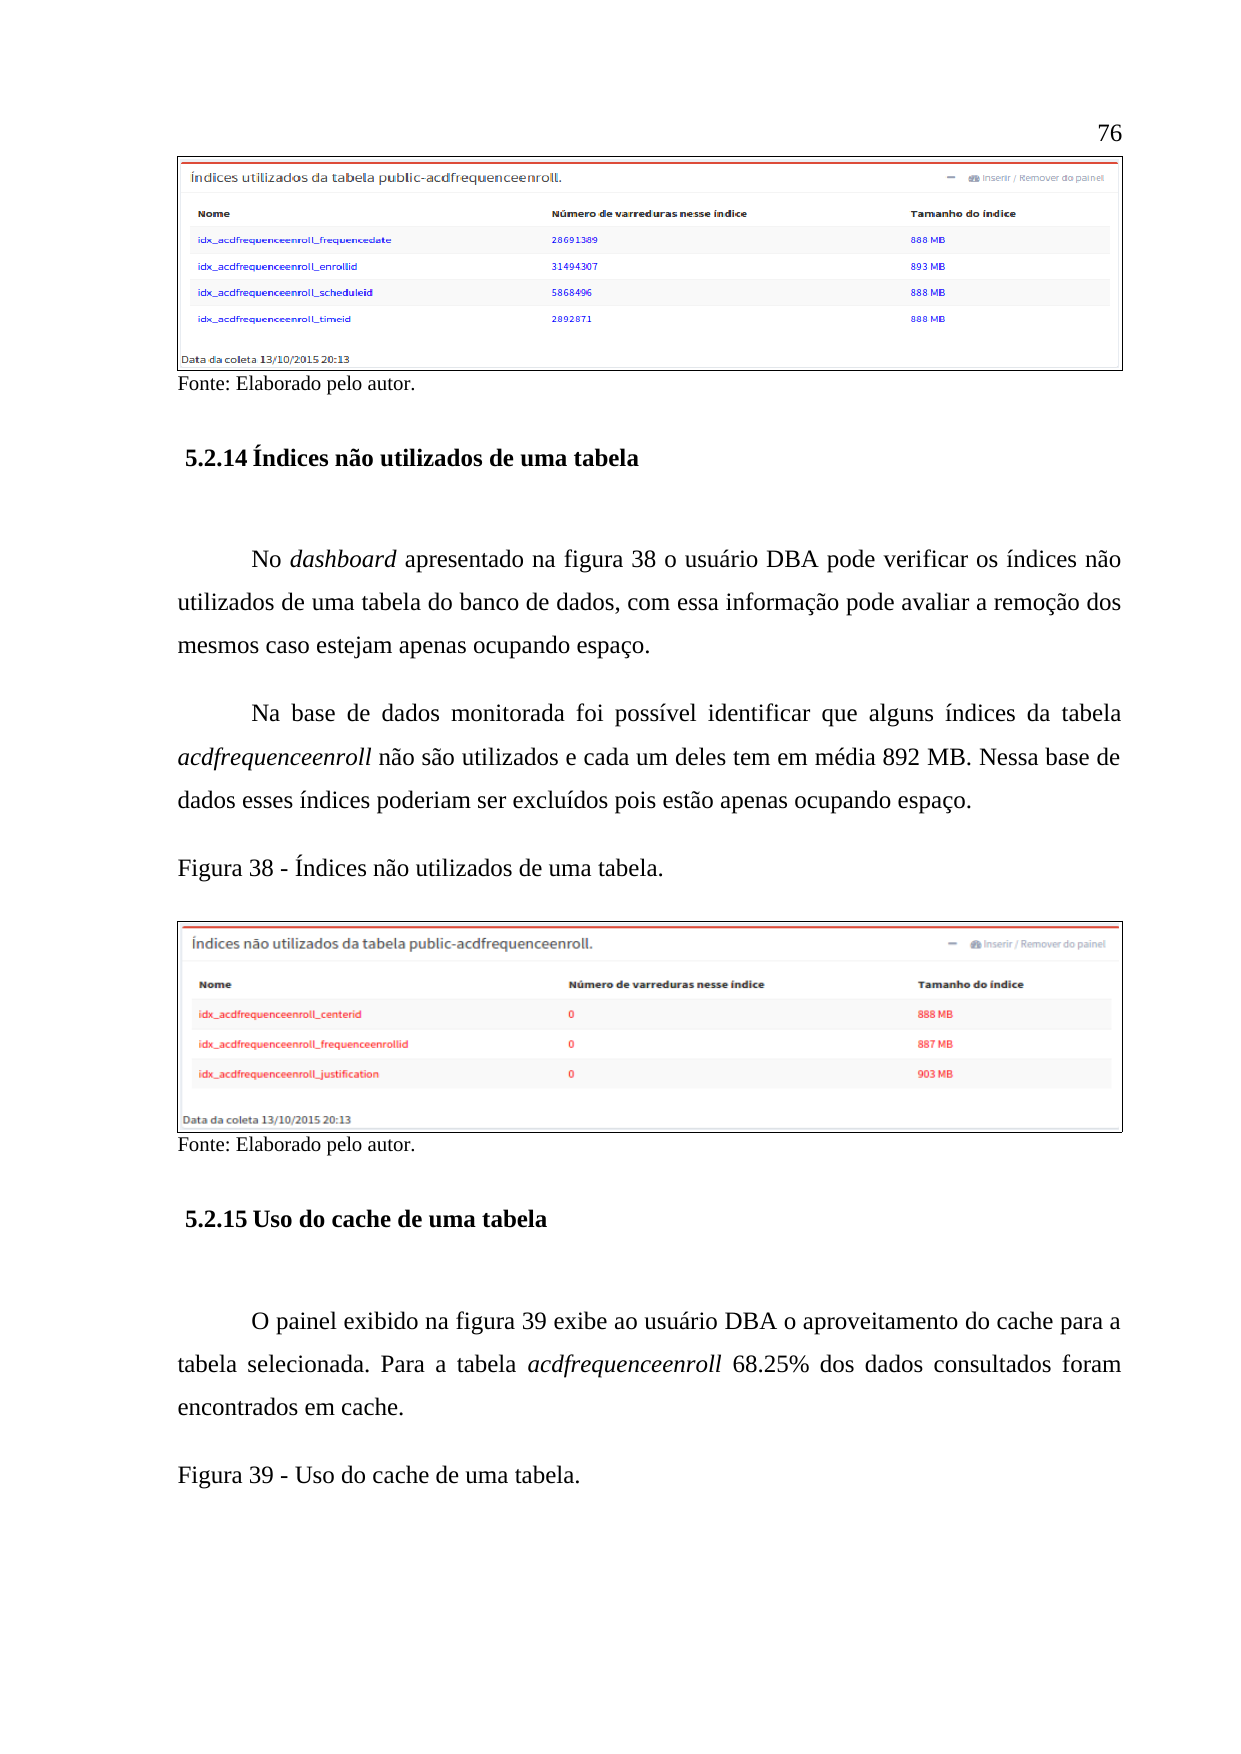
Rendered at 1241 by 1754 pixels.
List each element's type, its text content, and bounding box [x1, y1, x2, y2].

text O painel exibido na figura 39 exibe ao usuário DBA o aproveitamento do cache para a tabela selecionada. Para a tabela acdfrequenceenroll 68.25% dos dados consultados foram encontrados em cache. [177, 1306, 1122, 1421]
list Uso do cache de uma tabela [185, 1204, 1122, 1233]
picture [180, 923, 1119, 1130]
list [178, 922, 1122, 1132]
text Figura 38 - Índices não utilizados de uma tabela. [177, 853, 1122, 881]
text Figura 39 - Uso do cache de uma tabela. [177, 1460, 1122, 1489]
picture [180, 159, 1119, 368]
list [178, 157, 1122, 370]
list Índices não utilizados de uma tabela [185, 443, 1122, 471]
list Fonte: Elaborado pelo autor. [177, 1133, 1122, 1156]
text No dashboard apresentado na figura 38 o usuário DBA pode verificar os índices não utilizados de uma tabela do banco de dados, com essa informação pode avaliar a remoção dos mesmos caso estejam apenas ocupando espaço. [177, 544, 1122, 659]
text Na base de dados monitorada foi possível identificar que alguns índices da tabela acdfrequenceenroll não são utilizados e cada um deles tem em média 892 MB. Nessa base de dados esses índices poderiam ser excluídos pois estão apenas ocupando espaço. [177, 698, 1122, 813]
list Fonte: Elaborado pelo autor. [177, 371, 1122, 394]
